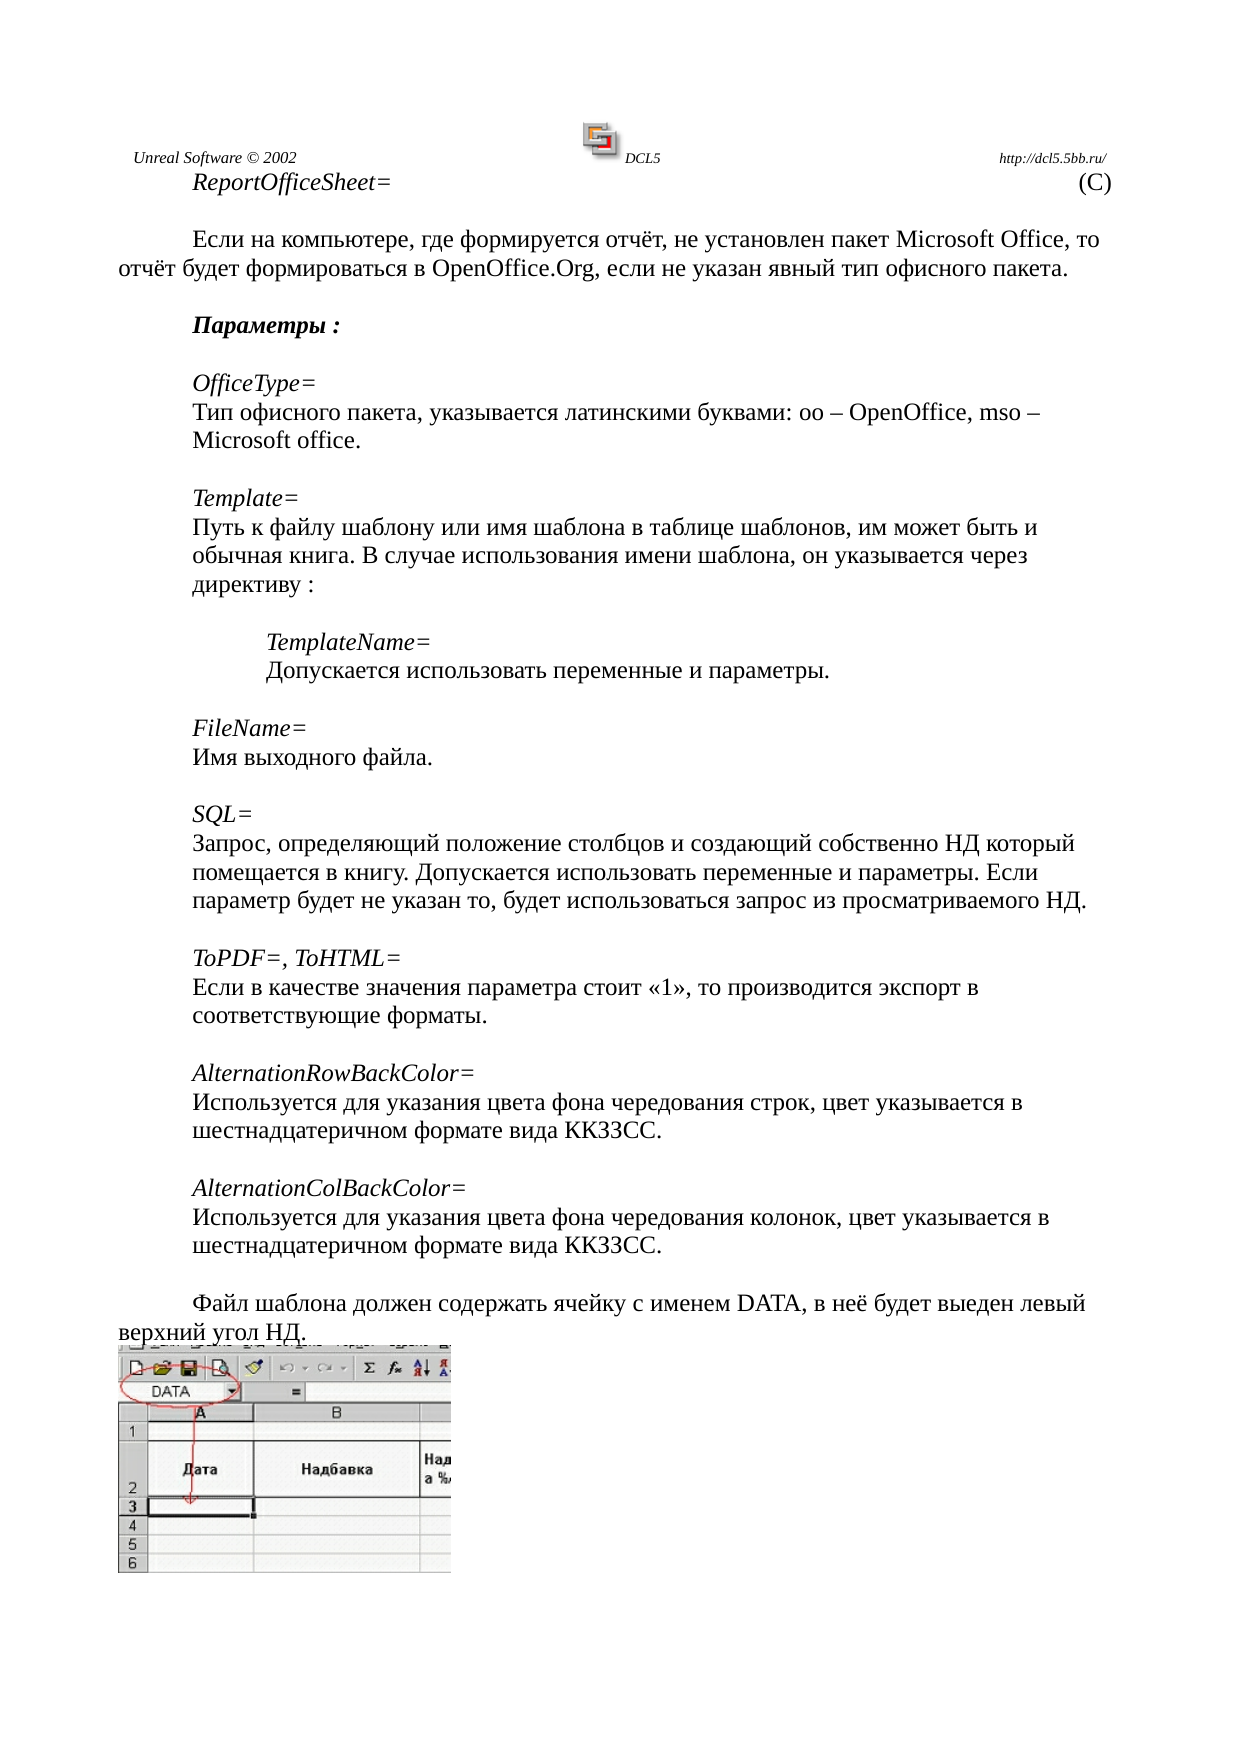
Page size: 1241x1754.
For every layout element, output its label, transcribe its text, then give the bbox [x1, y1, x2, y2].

text Если на компьютере, где формируется отчёт, не установлен пакет Microsoft Office, то отчёт будет формироваться в OpenOffice.Org, если не указан явный тип офисного пакета. [118, 224, 1122, 282]
text OfficeType= [118, 368, 1122, 397]
text Используется для указания цвета фона чередования колонок, цвет указывается в шестнадцатеричном формате вида ККЗЗСС. [118, 1202, 1122, 1259]
text Параметры : [118, 310, 1122, 339]
text Template= [118, 483, 1122, 512]
text Используется для указания цвета фона чередования строк, цвет указывается в шестнадцатеричном формате вида ККЗЗСС. [118, 1087, 1122, 1144]
text Путь к файлу шаблону или имя шаблона в таблице шаблонов, им может быть и обычная книга. В случае использования имени шаблона, он указывается через директиву : [118, 512, 1122, 598]
picture [579, 118, 625, 164]
text Имя выходного файла. [118, 742, 1122, 770]
text Если в качестве значения параметра стоит «1», то производится экспорт в соответствующие форматы. [118, 972, 1122, 1029]
text Запрос, определяющий положение столбцов и создающий собственно НД который помещается в книгу. Допускается использовать переменные и параметры. Если параметр будет не указан то, будет использоваться запрос из просматриваемого НД. [118, 828, 1122, 914]
text SQL= [118, 799, 1122, 828]
text Допускается использовать переменные и параметры. [118, 655, 1122, 684]
text AlternationColBackColor= [118, 1173, 1122, 1202]
text FileName= [118, 713, 1122, 742]
text ReportOfficeSheet= (C) [118, 167, 1122, 195]
text Файл шаблона должен содержать ячейку с именем DATA, в неё будет выеден левый верхний угол НД. [118, 1288, 1122, 1345]
picture [118, 1345, 451, 1573]
text Тип офисного пакета, указывается латинскими буквами: oo – OpenOffice, mso – Microsoft office. [118, 397, 1122, 454]
text ToPDF=, ToHTML= [118, 943, 1122, 972]
text AlternationRowBackColor= [118, 1058, 1122, 1087]
text TemplateName= [118, 627, 1122, 655]
